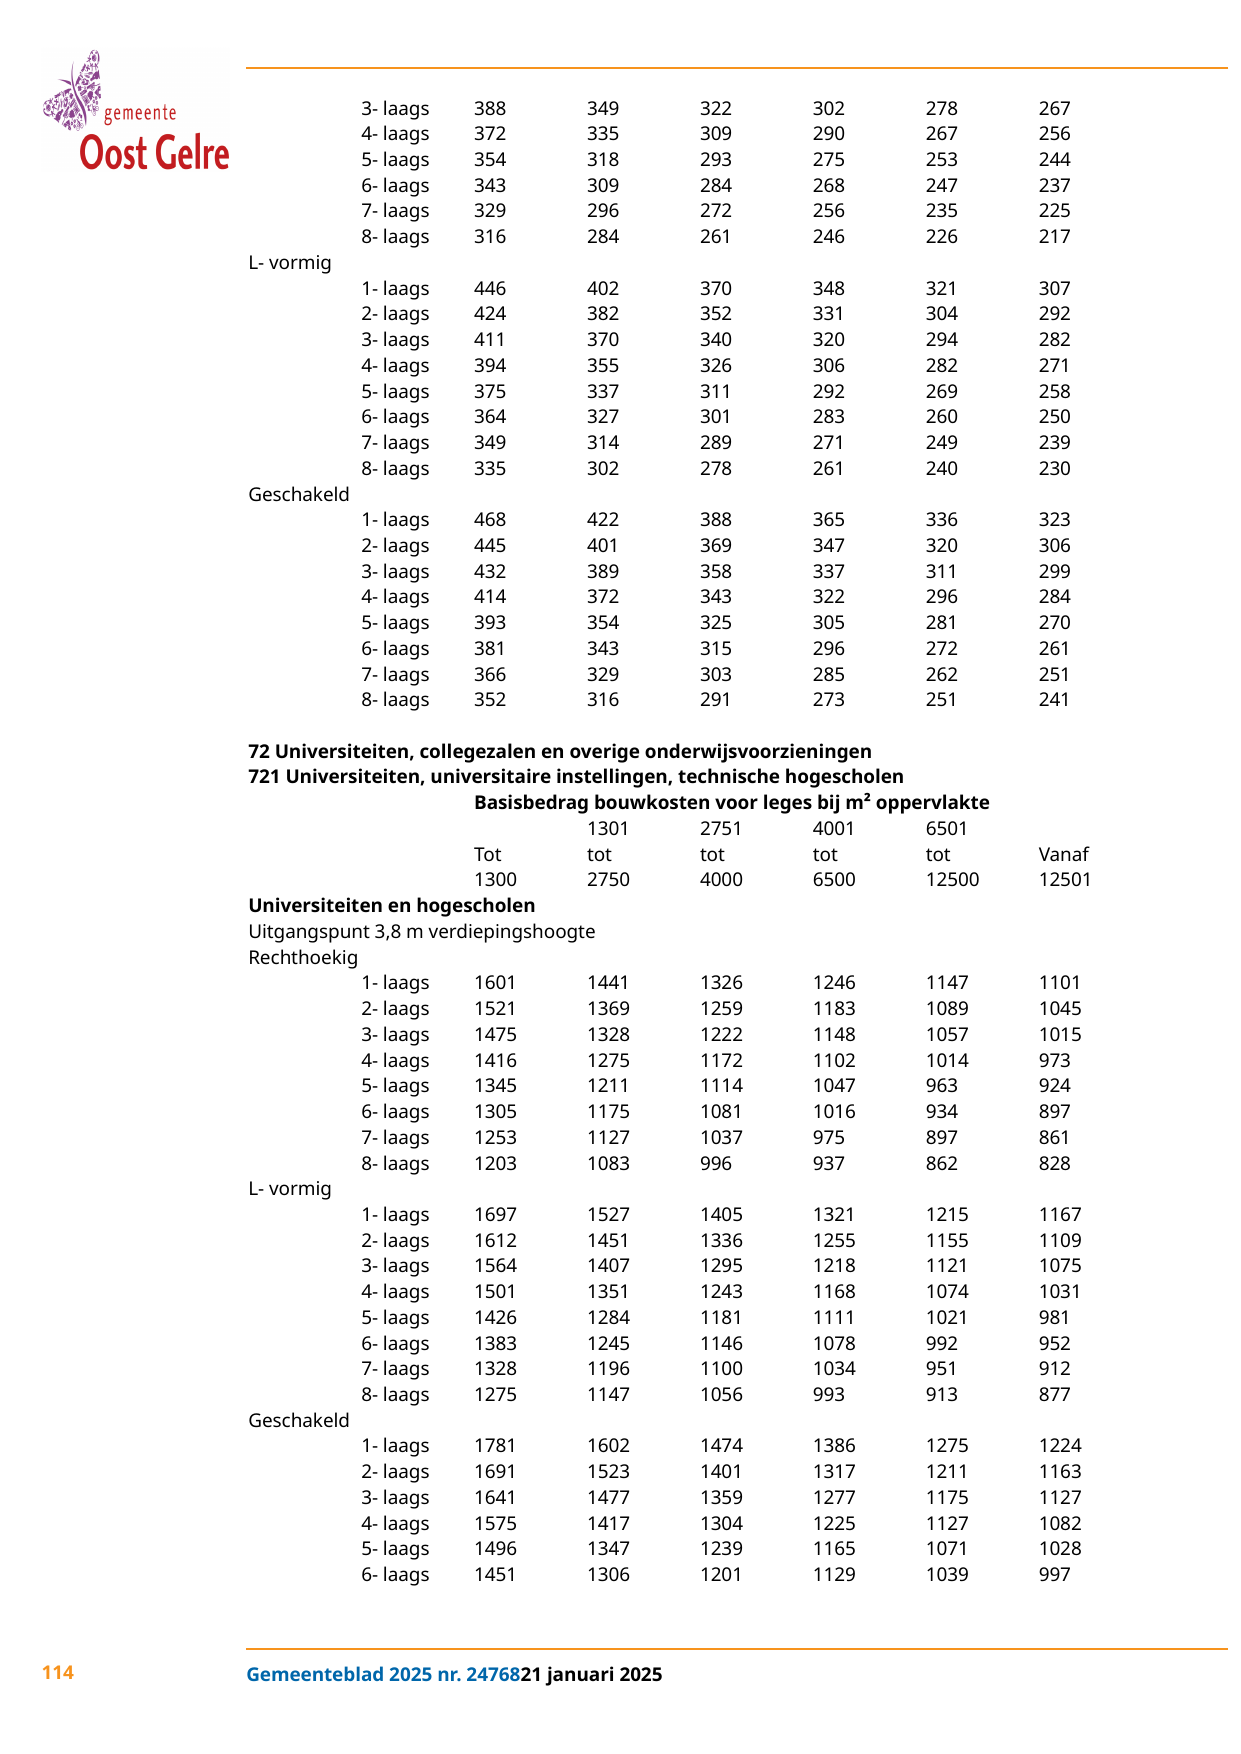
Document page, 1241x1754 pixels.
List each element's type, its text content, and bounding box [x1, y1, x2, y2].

table_cell 389 [587, 558, 700, 584]
table_cell 258 [1039, 378, 1152, 403]
table_cell 1284 [587, 1304, 700, 1330]
table_cell 1496 [474, 1536, 587, 1561]
table_cell 267 [926, 121, 1038, 146]
table_cell 268 [813, 172, 926, 198]
table_cell [248, 1047, 361, 1072]
table_cell 1304 [700, 1510, 813, 1536]
table_cell 1564 [474, 1253, 587, 1278]
table_cell 1101 [1039, 970, 1152, 995]
table_cell 1047 [813, 1073, 926, 1098]
table_cell [587, 249, 700, 275]
table_cell 354 [587, 609, 700, 635]
table_cell 306 [1039, 532, 1152, 558]
table_cell [248, 378, 361, 403]
table_cell [248, 326, 361, 352]
table_cell 1163 [1039, 1459, 1152, 1484]
table_cell 237 [1039, 172, 1152, 198]
table_cell 6- laags [361, 1330, 474, 1356]
table_cell 329 [474, 198, 587, 223]
table_cell 349 [474, 429, 587, 455]
table_cell 1383 [474, 1330, 587, 1356]
table_cell 272 [926, 635, 1038, 661]
table_cell 1211 [587, 1073, 700, 1098]
table_cell 316 [474, 224, 587, 249]
table_cell 292 [813, 378, 926, 403]
table_cell 349 [587, 95, 700, 121]
table_cell 934 [926, 1098, 1038, 1124]
table_cell [700, 249, 813, 275]
table_cell [248, 429, 361, 455]
table_cell 1386 [813, 1433, 926, 1458]
table_cell 7- laags [361, 1124, 474, 1150]
table_cell 1306 [587, 1561, 700, 1587]
table_cell 1031 [1039, 1278, 1152, 1304]
table_cell 1275 [474, 1381, 587, 1407]
table_cell 247 [926, 172, 1038, 198]
picture [41, 47, 231, 172]
table_cell [700, 918, 813, 944]
table_cell [248, 506, 361, 532]
table_cell 271 [813, 429, 926, 455]
table_cell [248, 352, 361, 378]
table_cell 424 [474, 301, 587, 326]
table_cell 1037 [700, 1124, 813, 1150]
table_cell 282 [1039, 326, 1152, 352]
table_cell [248, 1561, 361, 1587]
table_cell 340 [700, 326, 813, 352]
table_cell 217 [1039, 224, 1152, 249]
table_cell tot [926, 841, 1038, 867]
table_cell 1601 [474, 970, 587, 995]
table_cell 4- laags [361, 121, 474, 146]
table_cell 1181 [700, 1304, 813, 1330]
table_cell 354 [474, 146, 587, 172]
table_cell 8- laags [361, 687, 474, 712]
table_cell [1039, 1407, 1152, 1433]
table_cell [813, 249, 926, 275]
table_cell 1039 [926, 1561, 1038, 1587]
table_cell 272 [700, 198, 813, 223]
table_cell 282 [926, 352, 1038, 378]
table_cell 1527 [587, 1201, 700, 1227]
table_cell 2- laags [361, 995, 474, 1021]
table_cell [700, 1175, 813, 1201]
table_cell 1074 [926, 1278, 1038, 1304]
table_cell 952 [1039, 1330, 1152, 1356]
table_cell 244 [1039, 146, 1152, 172]
table_cell 278 [926, 95, 1038, 121]
table_cell 1014 [926, 1047, 1038, 1072]
table_cell 3- laags [361, 1021, 474, 1047]
table_cell 3- laags [361, 95, 474, 121]
table_cell 327 [587, 404, 700, 429]
table_cell 7- laags [361, 1356, 474, 1381]
table_cell 256 [1039, 121, 1152, 146]
table_cell 1215 [926, 1201, 1038, 1227]
table_cell [926, 712, 1038, 738]
table_cell 7- laags [361, 661, 474, 687]
table_cell [361, 841, 474, 867]
table_cell tot [700, 841, 813, 867]
table_cell 320 [926, 532, 1038, 558]
table_cell [587, 1407, 700, 1433]
table_cell 239 [1039, 429, 1152, 455]
table_cell [361, 1175, 474, 1201]
table_cell 1475 [474, 1021, 587, 1047]
table_cell [248, 1073, 361, 1098]
table_cell 285 [813, 661, 926, 687]
table_cell [474, 249, 587, 275]
table_cell 294 [926, 326, 1038, 352]
table_cell 250 [1039, 404, 1152, 429]
table_cell [248, 841, 361, 867]
table_cell 278 [700, 455, 813, 481]
table_cell 1100 [700, 1356, 813, 1381]
table_cell 329 [587, 661, 700, 687]
table_cell 6- laags [361, 404, 474, 429]
table_cell 402 [587, 275, 700, 301]
table_cell 343 [587, 635, 700, 661]
table_cell 1147 [587, 1381, 700, 1407]
table_cell L- vormig [248, 1175, 361, 1201]
table_cell 6- laags [361, 1561, 474, 1587]
table_cell [248, 198, 361, 223]
table_cell 267 [1039, 95, 1152, 121]
table_cell 1114 [700, 1073, 813, 1098]
table_cell [474, 481, 587, 506]
table_cell 422 [587, 506, 700, 532]
table_cell [926, 249, 1038, 275]
table_cell 4- laags [361, 1510, 474, 1536]
table_cell 230 [1039, 455, 1152, 481]
table_cell 1336 [700, 1227, 813, 1253]
table_cell 1501 [474, 1278, 587, 1304]
table_cell 897 [1039, 1098, 1152, 1124]
table_cell 993 [813, 1381, 926, 1407]
table_cell 1078 [813, 1330, 926, 1356]
table_cell Universiteiten en hogescholen [248, 893, 700, 918]
table_cell 2750 [587, 867, 700, 892]
table_cell 1071 [926, 1536, 1038, 1561]
table_cell [587, 944, 700, 969]
table_cell 337 [813, 558, 926, 584]
table_cell [248, 95, 361, 121]
table_cell [248, 1356, 361, 1381]
table_cell 307 [1039, 275, 1152, 301]
table_cell 284 [700, 172, 813, 198]
table_cell 1172 [700, 1047, 813, 1072]
table_cell 3- laags [361, 1253, 474, 1278]
table_cell [361, 815, 474, 841]
table_cell 4001 [813, 815, 926, 841]
table_cell 1222 [700, 1021, 813, 1047]
table_cell [474, 1175, 587, 1201]
table_cell 1321 [813, 1201, 926, 1227]
table_cell [248, 172, 361, 198]
table_cell 1259 [700, 995, 813, 1021]
table_cell 292 [1039, 301, 1152, 326]
table_cell 225 [1039, 198, 1152, 223]
table_cell 322 [813, 584, 926, 609]
table_cell 7- laags [361, 198, 474, 223]
table_cell [700, 1407, 813, 1433]
table_cell 311 [700, 378, 813, 403]
table_cell [926, 1407, 1038, 1433]
table_cell 302 [587, 455, 700, 481]
table_cell 1317 [813, 1459, 926, 1484]
table_cell 260 [926, 404, 1038, 429]
table_cell [248, 790, 361, 815]
table_cell [587, 1175, 700, 1201]
table_cell 289 [700, 429, 813, 455]
table_cell 8- laags [361, 224, 474, 249]
table_cell 1175 [587, 1098, 700, 1124]
table_cell 1477 [587, 1484, 700, 1510]
table_cell 861 [1039, 1124, 1152, 1150]
table_cell 1253 [474, 1124, 587, 1150]
table_cell 1082 [1039, 1510, 1152, 1536]
table_cell 1165 [813, 1536, 926, 1561]
table_cell 375 [474, 378, 587, 403]
table_cell 1239 [700, 1536, 813, 1561]
table_cell 5- laags [361, 1536, 474, 1561]
table_cell [813, 918, 926, 944]
table_cell 305 [813, 609, 926, 635]
table_cell 352 [474, 687, 587, 712]
table_cell 1521 [474, 995, 587, 1021]
table_cell 369 [700, 532, 813, 558]
table_cell 284 [1039, 584, 1152, 609]
table_cell 251 [1039, 661, 1152, 687]
table_cell 358 [700, 558, 813, 584]
table_cell [813, 481, 926, 506]
table_cell 335 [587, 121, 700, 146]
table_cell 997 [1039, 1561, 1152, 1587]
table_cell 1- laags [361, 1201, 474, 1227]
table_cell 284 [587, 224, 700, 249]
table_cell 337 [587, 378, 700, 403]
table_cell 302 [813, 95, 926, 121]
table_cell [361, 790, 474, 815]
table_cell 336 [926, 506, 1038, 532]
table_cell 1089 [926, 995, 1038, 1021]
table_cell [813, 893, 926, 918]
table_cell 320 [813, 326, 926, 352]
table_cell 249 [926, 429, 1038, 455]
table_cell 352 [700, 301, 813, 326]
table_cell 6501 [926, 815, 1038, 841]
table_cell 996 [700, 1150, 813, 1175]
table_cell [248, 995, 361, 1021]
table_cell 6- laags [361, 635, 474, 661]
table_cell tot [813, 841, 926, 867]
table_cell [474, 815, 587, 841]
table_cell [248, 1253, 361, 1278]
table_cell [248, 301, 361, 326]
table_cell [248, 1381, 361, 1407]
table_cell [248, 635, 361, 661]
table_cell 1034 [813, 1356, 926, 1381]
table_cell 1021 [926, 1304, 1038, 1330]
table_cell 6- laags [361, 172, 474, 198]
table_cell 366 [474, 661, 587, 687]
table_cell 3- laags [361, 1484, 474, 1510]
table_cell 1- laags [361, 1433, 474, 1458]
table_cell 1109 [1039, 1227, 1152, 1253]
table_cell 290 [813, 121, 926, 146]
table_cell 365 [813, 506, 926, 532]
table_cell 951 [926, 1356, 1038, 1381]
table_cell [248, 1304, 361, 1330]
table_cell 1056 [700, 1381, 813, 1407]
table_cell 1225 [813, 1510, 926, 1536]
table_cell [248, 1098, 361, 1124]
table_cell [248, 1484, 361, 1510]
table_cell 393 [474, 609, 587, 635]
table_cell Tot [474, 841, 587, 867]
table_cell 446 [474, 275, 587, 301]
table_cell 1016 [813, 1098, 926, 1124]
table_cell 8- laags [361, 1150, 474, 1175]
table_cell 2- laags [361, 1227, 474, 1253]
table_cell 1300 [474, 867, 587, 892]
table_cell 12500 [926, 867, 1038, 892]
table_cell 296 [926, 584, 1038, 609]
table_cell 1328 [474, 1356, 587, 1381]
table_cell [248, 712, 361, 738]
table_cell 281 [926, 609, 1038, 635]
table_cell 1168 [813, 1278, 926, 1304]
table_cell 241 [1039, 687, 1152, 712]
table_cell 1246 [813, 970, 926, 995]
table_cell 1196 [587, 1356, 700, 1381]
table_cell [248, 1510, 361, 1536]
table_cell [248, 687, 361, 712]
table_cell 304 [926, 301, 1038, 326]
table_cell 828 [1039, 1150, 1152, 1175]
table_cell 296 [587, 198, 700, 223]
table_cell 261 [1039, 635, 1152, 661]
table_cell 1401 [700, 1459, 813, 1484]
table_cell 1602 [587, 1433, 700, 1458]
table_cell 924 [1039, 1073, 1152, 1098]
table_cell 1301 [587, 815, 700, 841]
table_cell 1146 [700, 1330, 813, 1356]
table_cell 1028 [1039, 1536, 1152, 1561]
table_cell 315 [700, 635, 813, 661]
table_cell Uitgangspunt 3,8 m verdiepingshoogte [248, 918, 700, 944]
table_cell 1167 [1039, 1201, 1152, 1227]
table_cell [248, 661, 361, 687]
table_cell 4- laags [361, 352, 474, 378]
table_cell 1121 [926, 1253, 1038, 1278]
table_cell 12501 [1039, 867, 1152, 892]
table_cell [248, 584, 361, 609]
table_cell 273 [813, 687, 926, 712]
table_cell 8- laags [361, 1381, 474, 1407]
table_cell Rechthoekig [248, 944, 474, 969]
table_cell 261 [700, 224, 813, 249]
table_cell 1211 [926, 1459, 1038, 1484]
table_cell 388 [700, 506, 813, 532]
table_cell 1045 [1039, 995, 1152, 1021]
table_cell 5- laags [361, 146, 474, 172]
table_cell 1451 [474, 1561, 587, 1587]
table_cell [1039, 1175, 1152, 1201]
table_cell 975 [813, 1124, 926, 1150]
table_cell 355 [587, 352, 700, 378]
table_cell 1155 [926, 1227, 1038, 1253]
table_cell 309 [587, 172, 700, 198]
table_cell 226 [926, 224, 1038, 249]
table_cell 306 [813, 352, 926, 378]
table_cell 1203 [474, 1150, 587, 1175]
table_cell 1081 [700, 1098, 813, 1124]
table_cell [248, 1021, 361, 1047]
table_cell 1451 [587, 1227, 700, 1253]
table_cell 343 [474, 172, 587, 198]
table_cell 364 [474, 404, 587, 429]
table_cell 862 [926, 1150, 1038, 1175]
table_cell 372 [474, 121, 587, 146]
table_cell [926, 893, 1038, 918]
table_cell 316 [587, 687, 700, 712]
table_cell 1359 [700, 1484, 813, 1510]
table_cell 253 [926, 146, 1038, 172]
table_cell 326 [700, 352, 813, 378]
table_cell 72 Universiteiten, collegezalen en overige onderwijsvoorzieningen [248, 738, 1038, 764]
table_cell 2- laags [361, 1459, 474, 1484]
table_cell 1- laags [361, 970, 474, 995]
table_cell 275 [813, 146, 926, 172]
table_cell Basisbedrag bouwkosten voor leges bij m² oppervlakte [474, 790, 1152, 815]
table_cell [926, 481, 1038, 506]
table_cell Vanaf [1039, 841, 1152, 867]
table_cell 296 [813, 635, 926, 661]
table_cell 1245 [587, 1330, 700, 1356]
table_cell 1147 [926, 970, 1038, 995]
table_cell 411 [474, 326, 587, 352]
table_cell 5- laags [361, 1073, 474, 1098]
table_cell 1305 [474, 1098, 587, 1124]
table_cell 721 Universiteiten, universitaire instellingen, technische hogescholen [248, 764, 1038, 789]
table_cell 335 [474, 455, 587, 481]
table_cell 4- laags [361, 584, 474, 609]
table_cell Geschakeld [248, 481, 474, 506]
table_cell [1039, 815, 1152, 841]
table_cell 323 [1039, 506, 1152, 532]
table_cell [361, 249, 474, 275]
table_cell 1328 [587, 1021, 700, 1047]
table_cell 1015 [1039, 1021, 1152, 1047]
table_cell 992 [926, 1330, 1038, 1356]
table_cell 1175 [926, 1484, 1038, 1510]
table_cell 1243 [700, 1278, 813, 1304]
table_cell 309 [700, 121, 813, 146]
table_cell 1129 [813, 1561, 926, 1587]
table_cell 5- laags [361, 1304, 474, 1330]
table_cell 1057 [926, 1021, 1038, 1047]
table_cell [700, 944, 813, 969]
table_cell 963 [926, 1073, 1038, 1098]
table_cell [926, 918, 1038, 944]
table_cell 262 [926, 661, 1038, 687]
table_cell 1224 [1039, 1433, 1152, 1458]
table_cell [813, 944, 926, 969]
table_cell [587, 481, 700, 506]
table_cell 1295 [700, 1253, 813, 1278]
table_cell [926, 1175, 1038, 1201]
table_cell 432 [474, 558, 587, 584]
table_cell 1441 [587, 970, 700, 995]
table_cell 1275 [587, 1047, 700, 1072]
table_cell [248, 1536, 361, 1561]
table_cell [700, 712, 813, 738]
table_cell 1641 [474, 1484, 587, 1510]
table_cell [248, 121, 361, 146]
table_cell 1474 [700, 1433, 813, 1458]
table_cell 381 [474, 635, 587, 661]
table_cell [700, 893, 813, 918]
table_cell 1255 [813, 1227, 926, 1253]
table_cell [248, 558, 361, 584]
table_cell 1369 [587, 995, 700, 1021]
table_cell [248, 146, 361, 172]
table_cell 1691 [474, 1459, 587, 1484]
table_cell 6500 [813, 867, 926, 892]
table_cell 1345 [474, 1073, 587, 1098]
table_cell 937 [813, 1150, 926, 1175]
table_cell [361, 867, 474, 892]
table_cell 1697 [474, 1201, 587, 1227]
table_cell [248, 1330, 361, 1356]
table_cell [1039, 249, 1152, 275]
table_cell 1127 [1039, 1484, 1152, 1510]
table_cell 240 [926, 455, 1038, 481]
table_cell [248, 1150, 361, 1175]
table_cell [248, 455, 361, 481]
table_cell 343 [700, 584, 813, 609]
table_cell 1405 [700, 1201, 813, 1227]
table_cell 331 [813, 301, 926, 326]
table_cell [248, 1201, 361, 1227]
table_cell 3- laags [361, 558, 474, 584]
table_cell 1277 [813, 1484, 926, 1510]
table_cell 414 [474, 584, 587, 609]
table_cell [248, 1124, 361, 1150]
table_cell 1- laags [361, 506, 474, 532]
table_cell 1523 [587, 1459, 700, 1484]
table_cell [248, 1278, 361, 1304]
table_cell 283 [813, 404, 926, 429]
table_cell 314 [587, 429, 700, 455]
table_cell 301 [700, 404, 813, 429]
table_cell 1183 [813, 995, 926, 1021]
table_cell 1201 [700, 1561, 813, 1587]
table_cell [1039, 944, 1152, 969]
table_cell 293 [700, 146, 813, 172]
table_cell 269 [926, 378, 1038, 403]
table_cell 271 [1039, 352, 1152, 378]
table_cell 322 [700, 95, 813, 121]
table_cell 256 [813, 198, 926, 223]
table_cell 1075 [1039, 1253, 1152, 1278]
table_cell [248, 1459, 361, 1484]
table_cell 1347 [587, 1536, 700, 1561]
table_cell [248, 275, 361, 301]
table_cell 1417 [587, 1510, 700, 1536]
table_cell 1612 [474, 1227, 587, 1253]
table_cell 1111 [813, 1304, 926, 1330]
table_cell [248, 404, 361, 429]
table_cell 4- laags [361, 1047, 474, 1072]
table_cell 1148 [813, 1021, 926, 1047]
table_cell 1416 [474, 1047, 587, 1072]
table_cell 261 [813, 455, 926, 481]
table_cell [587, 712, 700, 738]
table_cell 913 [926, 1381, 1038, 1407]
table_cell 8- laags [361, 455, 474, 481]
table_cell [248, 1227, 361, 1253]
table_cell 1127 [926, 1510, 1038, 1536]
table_cell 912 [1039, 1356, 1152, 1381]
table_cell 1127 [587, 1124, 700, 1150]
table_cell [248, 970, 361, 995]
table_cell 388 [474, 95, 587, 121]
table_cell [248, 867, 361, 892]
table_cell 2- laags [361, 532, 474, 558]
table_cell 7- laags [361, 429, 474, 455]
table_cell 6- laags [361, 1098, 474, 1124]
table_cell 246 [813, 224, 926, 249]
table_cell 468 [474, 506, 587, 532]
table_cell 318 [587, 146, 700, 172]
table_cell 372 [587, 584, 700, 609]
table_cell [813, 1407, 926, 1433]
table_cell 2- laags [361, 301, 474, 326]
table_cell 445 [474, 532, 587, 558]
table_cell [1039, 738, 1152, 764]
table_cell [813, 712, 926, 738]
table_cell 325 [700, 609, 813, 635]
table_cell 1218 [813, 1253, 926, 1278]
table_cell 1275 [926, 1433, 1038, 1458]
table_cell [248, 815, 361, 841]
table_cell 1083 [587, 1150, 700, 1175]
table_cell 401 [587, 532, 700, 558]
table_cell [1039, 481, 1152, 506]
table_cell 3- laags [361, 326, 474, 352]
table_cell 370 [587, 326, 700, 352]
table_cell L- vormig [248, 249, 361, 275]
table_cell 382 [587, 301, 700, 326]
table_cell 235 [926, 198, 1038, 223]
table_cell 270 [1039, 609, 1152, 635]
table_cell [248, 609, 361, 635]
table_cell [1039, 918, 1152, 944]
table_cell 2751 [700, 815, 813, 841]
table_cell [248, 532, 361, 558]
table_cell 1426 [474, 1304, 587, 1330]
table_cell [700, 481, 813, 506]
table_cell Geschakeld [248, 1407, 474, 1433]
table_cell [1039, 893, 1152, 918]
table_cell [248, 1433, 361, 1458]
table_cell 299 [1039, 558, 1152, 584]
table_cell 1102 [813, 1047, 926, 1072]
table_cell 1575 [474, 1510, 587, 1536]
table_cell 1- laags [361, 275, 474, 301]
table_cell 5- laags [361, 609, 474, 635]
table_cell [926, 944, 1038, 969]
table_cell 981 [1039, 1304, 1152, 1330]
table_cell tot [587, 841, 700, 867]
table_cell 897 [926, 1124, 1038, 1150]
table_cell [474, 712, 587, 738]
table_cell [361, 712, 474, 738]
table_cell 1407 [587, 1253, 700, 1278]
table_cell 321 [926, 275, 1038, 301]
table_cell [813, 1175, 926, 1201]
table_cell 291 [700, 687, 813, 712]
table_cell 303 [700, 661, 813, 687]
table_cell 5- laags [361, 378, 474, 403]
table_cell [1039, 712, 1152, 738]
table_cell 4000 [700, 867, 813, 892]
table_cell 1351 [587, 1278, 700, 1304]
table_cell 370 [700, 275, 813, 301]
table_cell 348 [813, 275, 926, 301]
table_cell 4- laags [361, 1278, 474, 1304]
table_cell 311 [926, 558, 1038, 584]
table_cell [248, 224, 361, 249]
table_cell 1781 [474, 1433, 587, 1458]
table_cell [474, 1407, 587, 1433]
table_cell 347 [813, 532, 926, 558]
table_cell 394 [474, 352, 587, 378]
table_cell [1039, 764, 1152, 789]
table_cell [474, 944, 587, 969]
table_cell 877 [1039, 1381, 1152, 1407]
table_cell 973 [1039, 1047, 1152, 1072]
table_cell 1326 [700, 970, 813, 995]
table_cell 251 [926, 687, 1038, 712]
